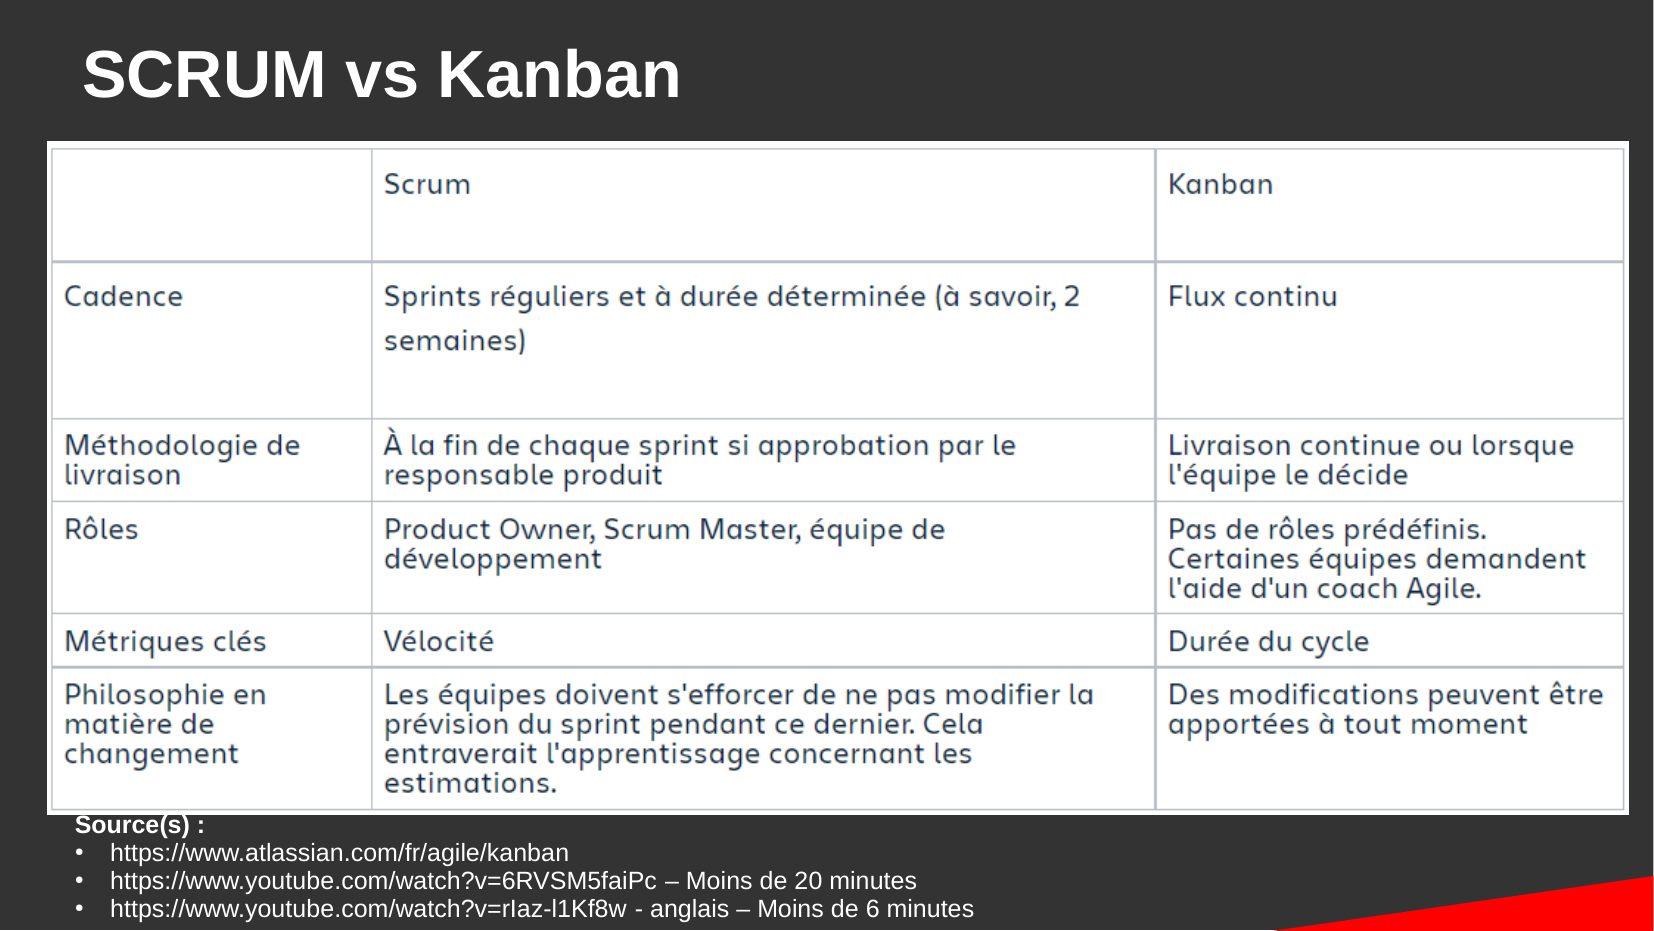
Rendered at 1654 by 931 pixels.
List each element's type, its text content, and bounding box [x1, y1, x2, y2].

picture [47, 141, 1629, 815]
text_box [1546, 875, 1654, 931]
text_box Source(s) : https://www.atlassian.com/fr/agile/kanban https://www.youtube.com/watch?v=6RVSM5faiPc – Moins de 20 minutes https://www.youtube.com/watch?v=rIaz-l1Kf8w - anglais – Moins de 6 minutes [60, 815, 1546, 931]
title SCRUM vs Kanban [82, 37, 1571, 122]
